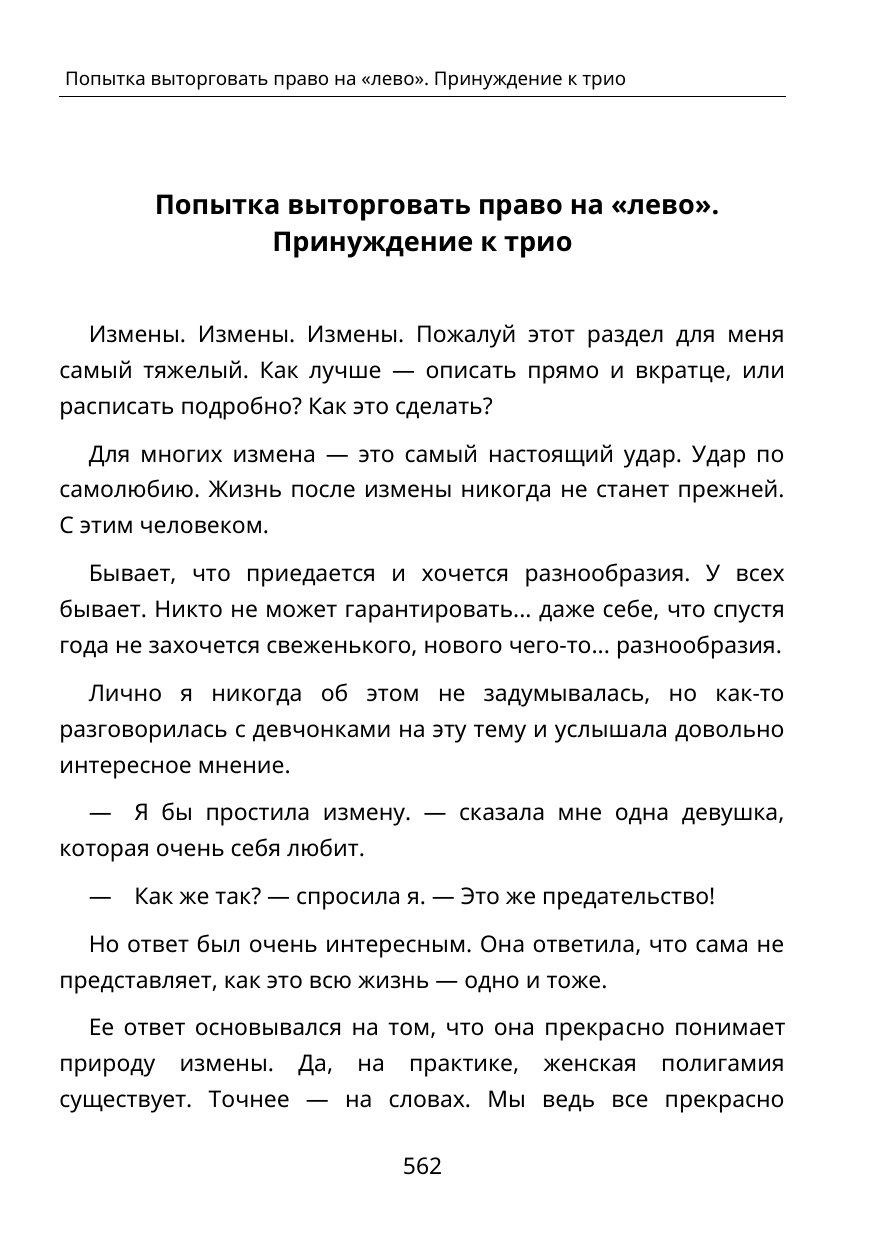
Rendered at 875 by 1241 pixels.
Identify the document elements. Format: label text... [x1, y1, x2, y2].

text Измены. Измены. Измены. Пожалуй этот раздел для меня самый тяжелый. Как лучше — описать прямо и вкратце, или расписать подробно? Как это сделать? [59, 318, 786, 421]
text Лично я никогда об этом не задумывалась, но как-то разговорилась с девчонками на эту тему и услышала довольно интересное мнение. [59, 677, 786, 780]
text Для многих измена — это самый настоящий удар. Удар по самолюбию. Жизнь после измены никогда не станет прежней. С этим человеком. [59, 437, 786, 541]
list Как же так? — спросила я. — Это же предательство! [59, 880, 786, 911]
text Бывает, что приедается и хочется разнообразия. У всех бывает. Никто не может гарантировать... даже себе, что спустя года не захочется свеженького, нового чего-то... разнообразия. [59, 557, 786, 660]
list Я бы простила измену. — сказала мне одна девушка, которая очень себя любит. [59, 796, 786, 863]
text Но ответ был очень интересным. Она ответила, что сама не представляет, как это всю жизнь — одно и тоже. [59, 928, 786, 995]
text Ее ответ основывался на том, что она прекра­сно понимает природу измены. Да, на практике, женская полигамия существует. Точнее — на словах. Мы ведь все прекрасно [59, 1011, 786, 1114]
subtitle Попытка выторговать право на «лево». Принуждение к трио [59, 185, 786, 259]
